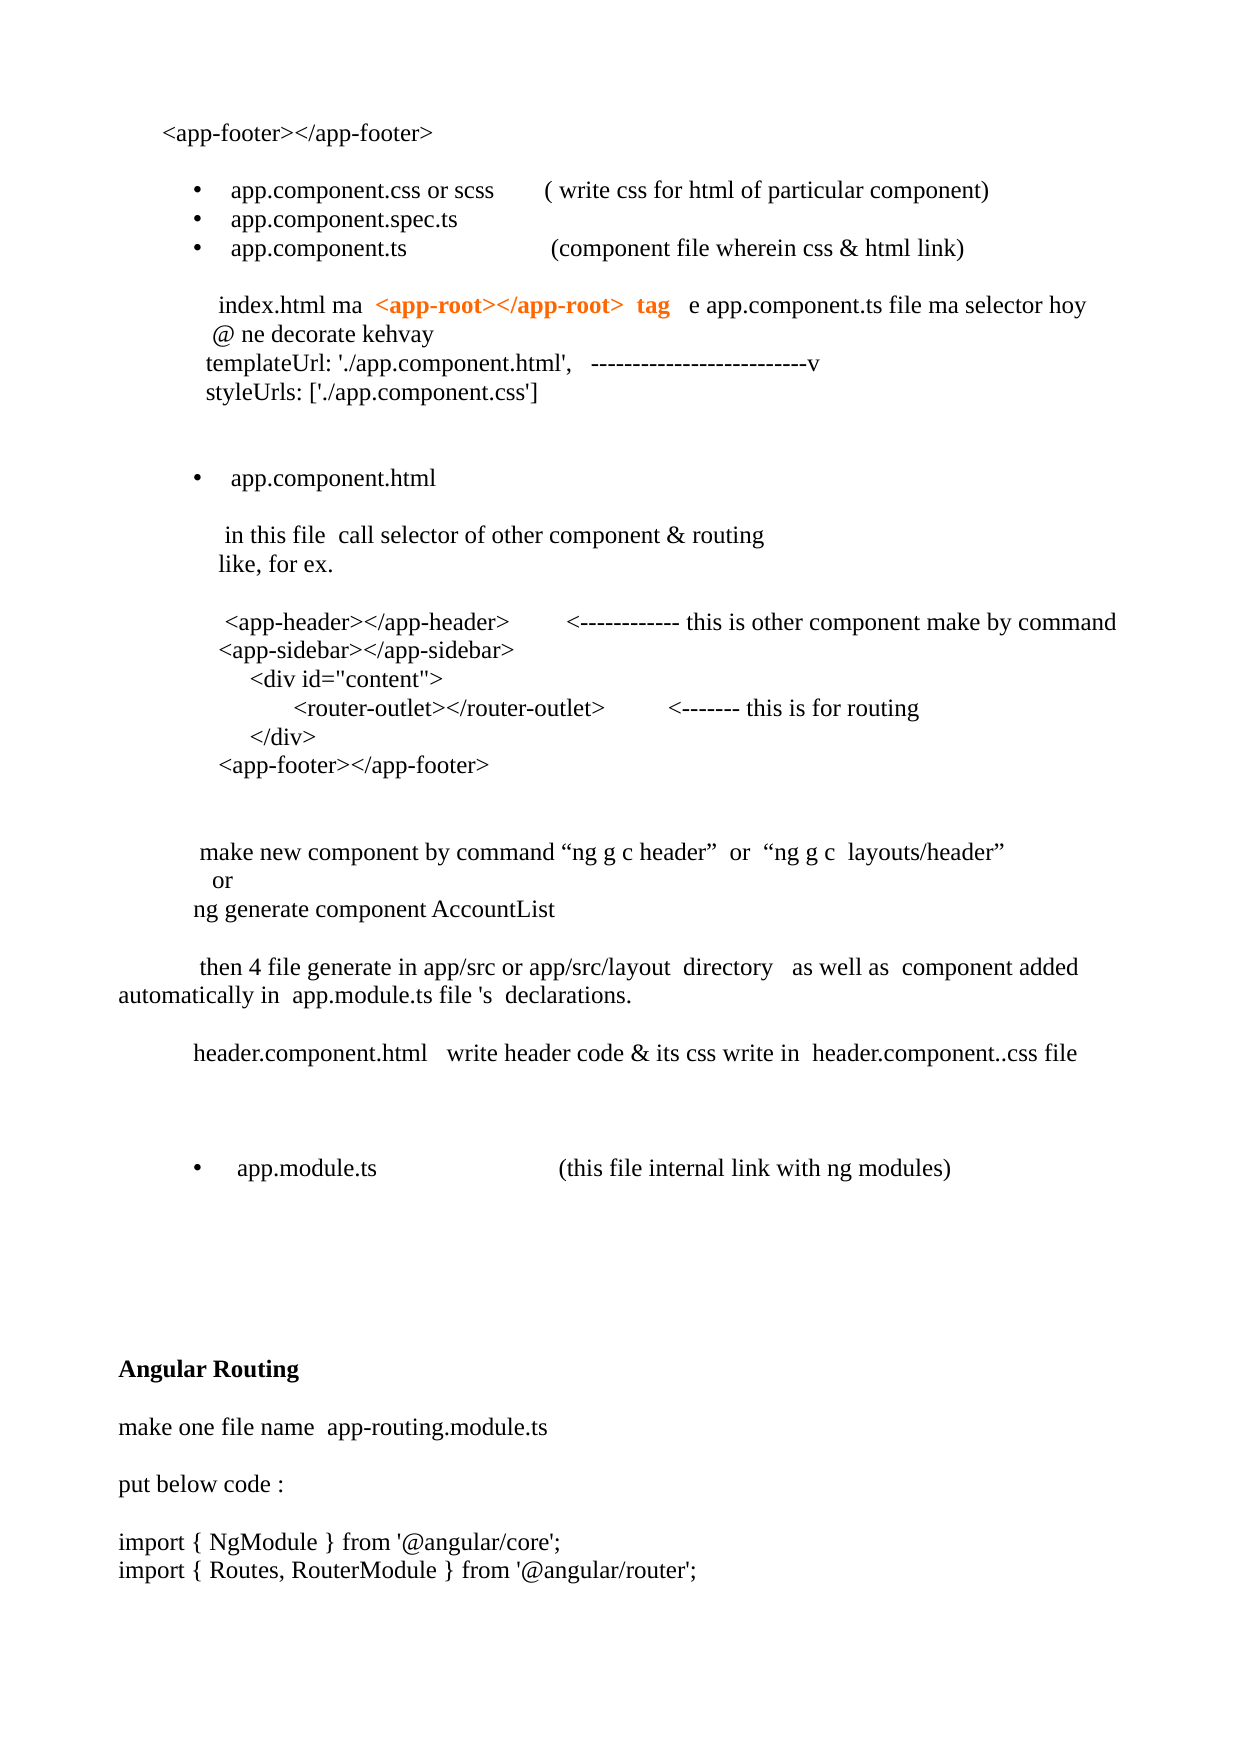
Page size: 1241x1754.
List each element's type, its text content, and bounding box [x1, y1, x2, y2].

text or [118, 866, 1122, 894]
text <app-footer></app-footer> [118, 751, 1122, 779]
list app.component.spec.ts [193, 204, 1122, 233]
text </div> [118, 722, 1122, 751]
text <app-sidebar></app-sidebar> [118, 636, 1122, 664]
text ng generate component AccountList [118, 894, 1122, 923]
list app.component.ts (component file wherein css & html link) [193, 233, 1122, 262]
text put below code : [118, 1469, 1122, 1498]
text import { NgModule } from '@angular/core'; [118, 1527, 1122, 1556]
text <app-footer></app-footer> [118, 118, 1122, 147]
text make new component by command “ng g c header” or “ng g c layouts/header” [118, 837, 1122, 866]
text <div id="content"> [118, 664, 1122, 693]
list app.component.html [193, 463, 1122, 492]
text in this file call selector of other component & routing [118, 521, 1122, 549]
text like, for ex. [118, 549, 1122, 578]
text <app-header></app-header> <------------ this is other component make by command [118, 607, 1122, 636]
text header.component.html write header code & its css write in header.component..css file [118, 1038, 1122, 1067]
list app.module.ts (this file internal link with ng modules) [193, 1153, 1122, 1182]
list app.component.css or scss ( write css for html of particular component) [193, 176, 1122, 204]
text templateUrl: './app.component.html', --------------------------v [118, 348, 1122, 377]
text then 4 file generate in app/src or app/src/layout directory as well as component added automatically in app.module.ts file 's declarations. [118, 952, 1122, 1009]
text <router-outlet></router-outlet> <------- this is for routing [118, 693, 1122, 722]
text import { Routes, RouterModule } from '@angular/router'; [118, 1556, 1122, 1584]
text index.html ma <app-root></app-root> tag e app.component.ts file ma selector hoy [118, 291, 1122, 319]
text @ ne decorate kehvay [118, 319, 1122, 348]
text make one file name app-routing.module.ts [118, 1412, 1122, 1441]
text Angular Routing [118, 1354, 1122, 1383]
text styleUrls: ['./app.component.css'] [118, 377, 1122, 406]
